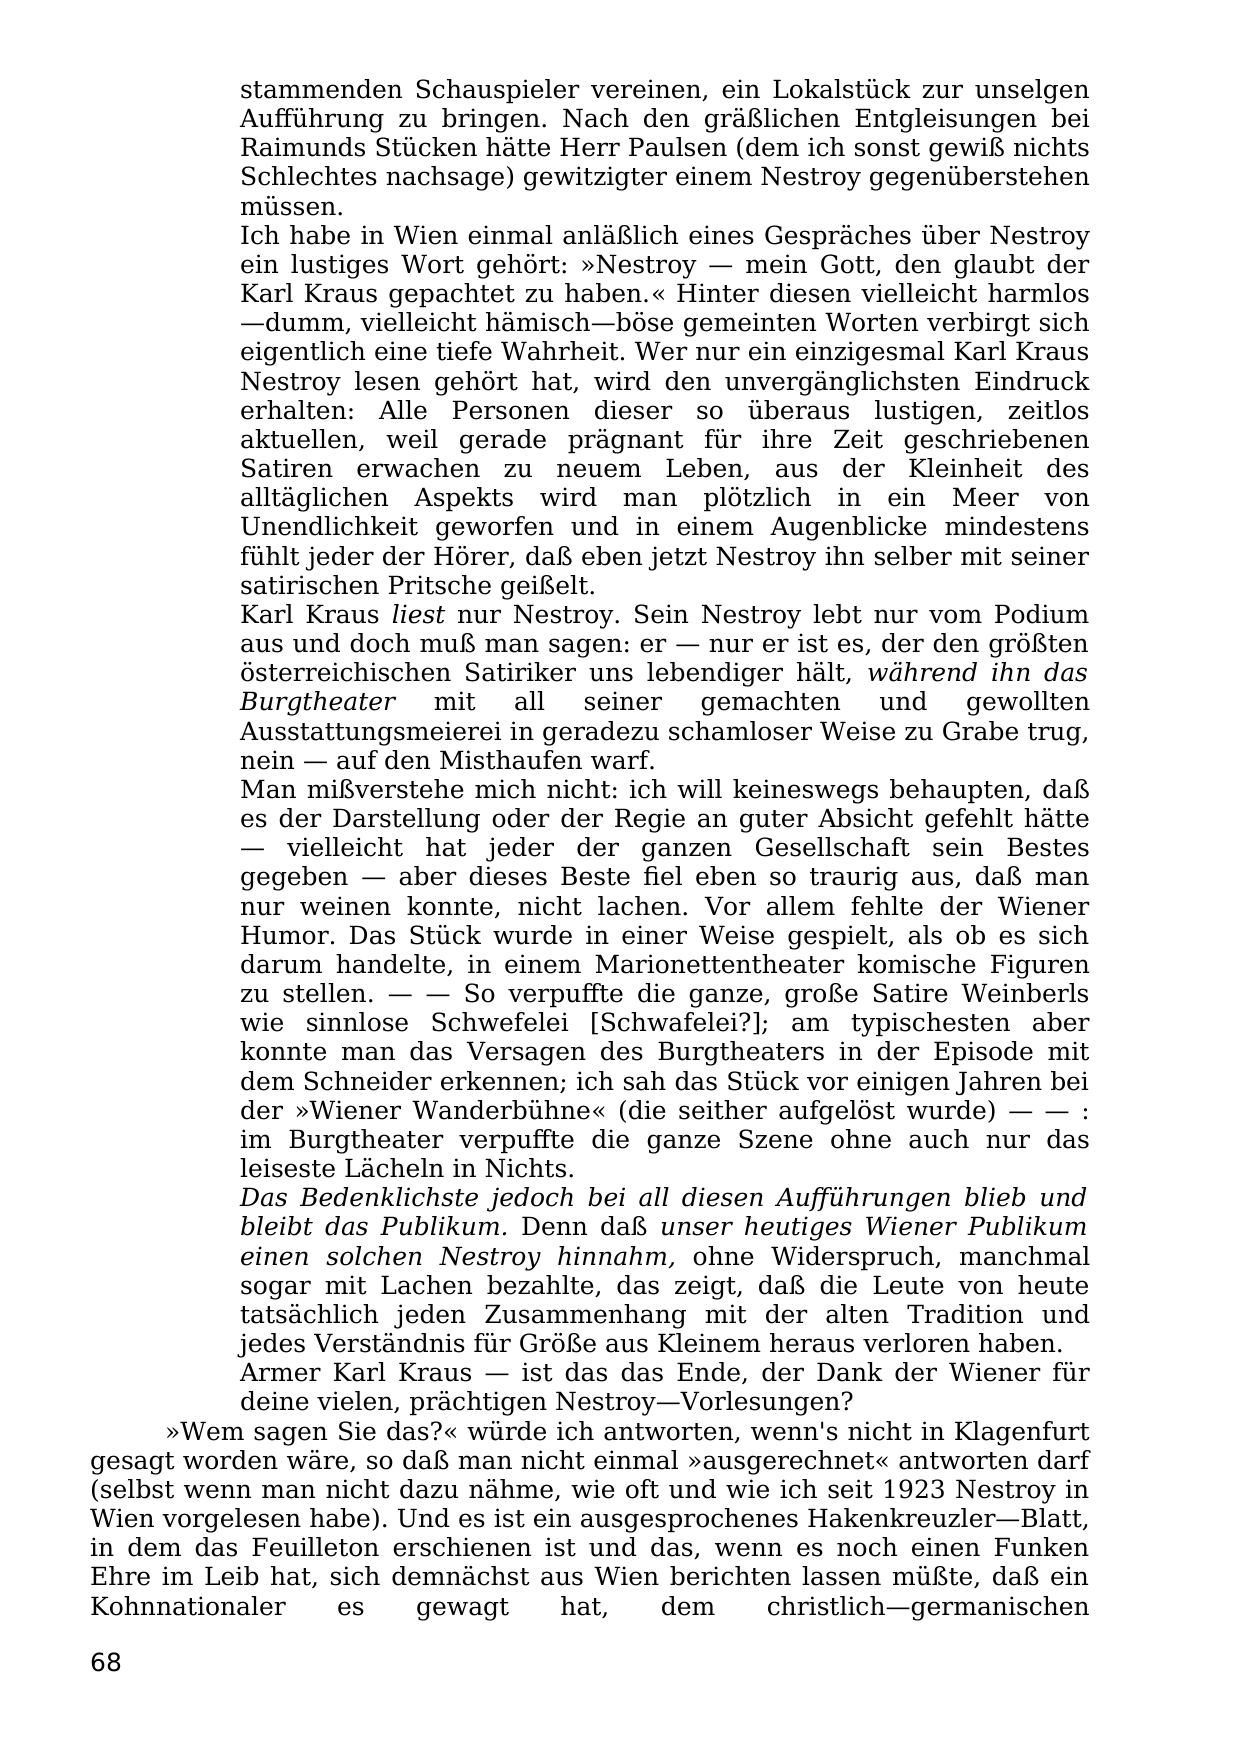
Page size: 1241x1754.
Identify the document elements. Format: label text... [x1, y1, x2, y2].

text Karl Kraus liest nur Nestroy. Sein Nestroy lebt nur vom Podium aus und doch muß man sagen: er — nur er ist es, der den größten österreichischen Satiriker uns lebendiger hält, während ihn das Burgtheater mit all seiner gemachten und gewollten Ausstattungsmeierei in geradezu schamloser Weise zu Grabe trug, nein — auf den Misthaufen warf. [240, 600, 1091, 775]
text Man mißverstehe mich nicht: ich will keineswegs behaupten, daß es der Darstellung oder der Regie an guter Absicht gefehlt hätte — vielleicht hat jeder der ganzen Gesellschaft sein Bestes gegeben — aber dieses Beste fiel eben so traurig aus, daß man nur weinen konnte, nicht lachen. Vor allem fehlte der Wiener Humor. Das Stück wurde in einer Weise gespielt, als ob es sich darum handelte, in einem Marionettentheater komische Figuren zu stellen. — — So verpuffte die ganze, große Satire Weinberls wie sinnlose Schwefelei [Schwafelei?]; am typischesten aber konnte man das Versagen des Burgtheaters in der Episode mit dem Schneider erkennen; ich sah das Stück vor einigen Jahren bei der »Wiener Wanderbühne« (die seither aufgelöst wurde) — — : im Burgtheater verpuffte die ganze Szene ohne auch nur das leiseste Lächeln in Nichts. [240, 775, 1091, 1183]
text stammenden Schauspieler vereinen, ein Lokalstück zur unselgen Aufführung zu bringen. Nach den gräßlichen Entgleisungen bei Raimunds Stücken hätte Herr Paulsen (dem ich sonst gewiß nichts Schlechtes nachsage) gewitzigter einem Nestroy gegenüberstehen müssen. [240, 75, 1091, 221]
text Armer Karl Kraus — ist das das Ende, der Dank der Wiener für deine vielen, prächtigen Nestroy—Vorlesungen? [240, 1358, 1091, 1417]
text Das Bedenklichste jedoch bei all diesen Aufführungen blieb und bleibt das Publikum. Denn daß unser heutiges Wiener Publikum einen solchen Nestroy hinnahm, ohne Widerspruch, manchmal sogar mit Lachen bezahlte, das zeigt, daß die Leute von heute tatsächlich jeden Zusammenhang mit der alten Tradition und jedes Verständnis für Größe aus Kleinem heraus verloren haben. [240, 1183, 1091, 1358]
text »Wem sagen Sie das?« würde ich antworten, wenn's nicht in Klagenfurt gesagt worden wäre, so daß man nicht einmal »ausgerechnet« antworten darf (selbst wenn man nicht dazu nähme, wie oft und wie ich seit 1923 Nestroy in Wien vorgelesen habe). Und es ist ein ausgesprochenes Hakenkreuzler—Blatt, in dem das Feuilleton erschienen ist und das, wenn es noch einen Funken Ehre im Leib hat, sich demnächst aus Wien berichten lassen müßte, daß ein Kohnnationaler es gewagt hat, dem christlich—germanischen [90, 1417, 1091, 1621]
text Ich habe in Wien einmal anläßlich eines Gespräches über Nestroy ein lustiges Wort gehört: »Nestroy — mein Gott, den glaubt der Karl Kraus gepachtet zu haben.« Hinter diesen vielleicht harmlos—dumm, vielleicht hämisch—böse gemeinten Worten verbirgt sich eigentlich eine tiefe Wahrheit. Wer nur ein einzigesmal Karl Kraus Nestroy lesen gehört hat, wird den unvergänglichsten Eindruck erhalten: Alle Personen dieser so überaus lustigen, zeitlos aktuellen, weil gerade prägnant für ihre Zeit geschriebenen Satiren erwachen zu neuem Leben, aus der Kleinheit des alltäglichen Aspekts wird man plötzlich in ein Meer von Unendlichkeit geworfen und in einem Augenblicke mindestens fühlt jeder der Hörer, daß eben jetzt Nestroy ihn selber mit seiner satirischen Pritsche geißelt. [240, 221, 1091, 600]
